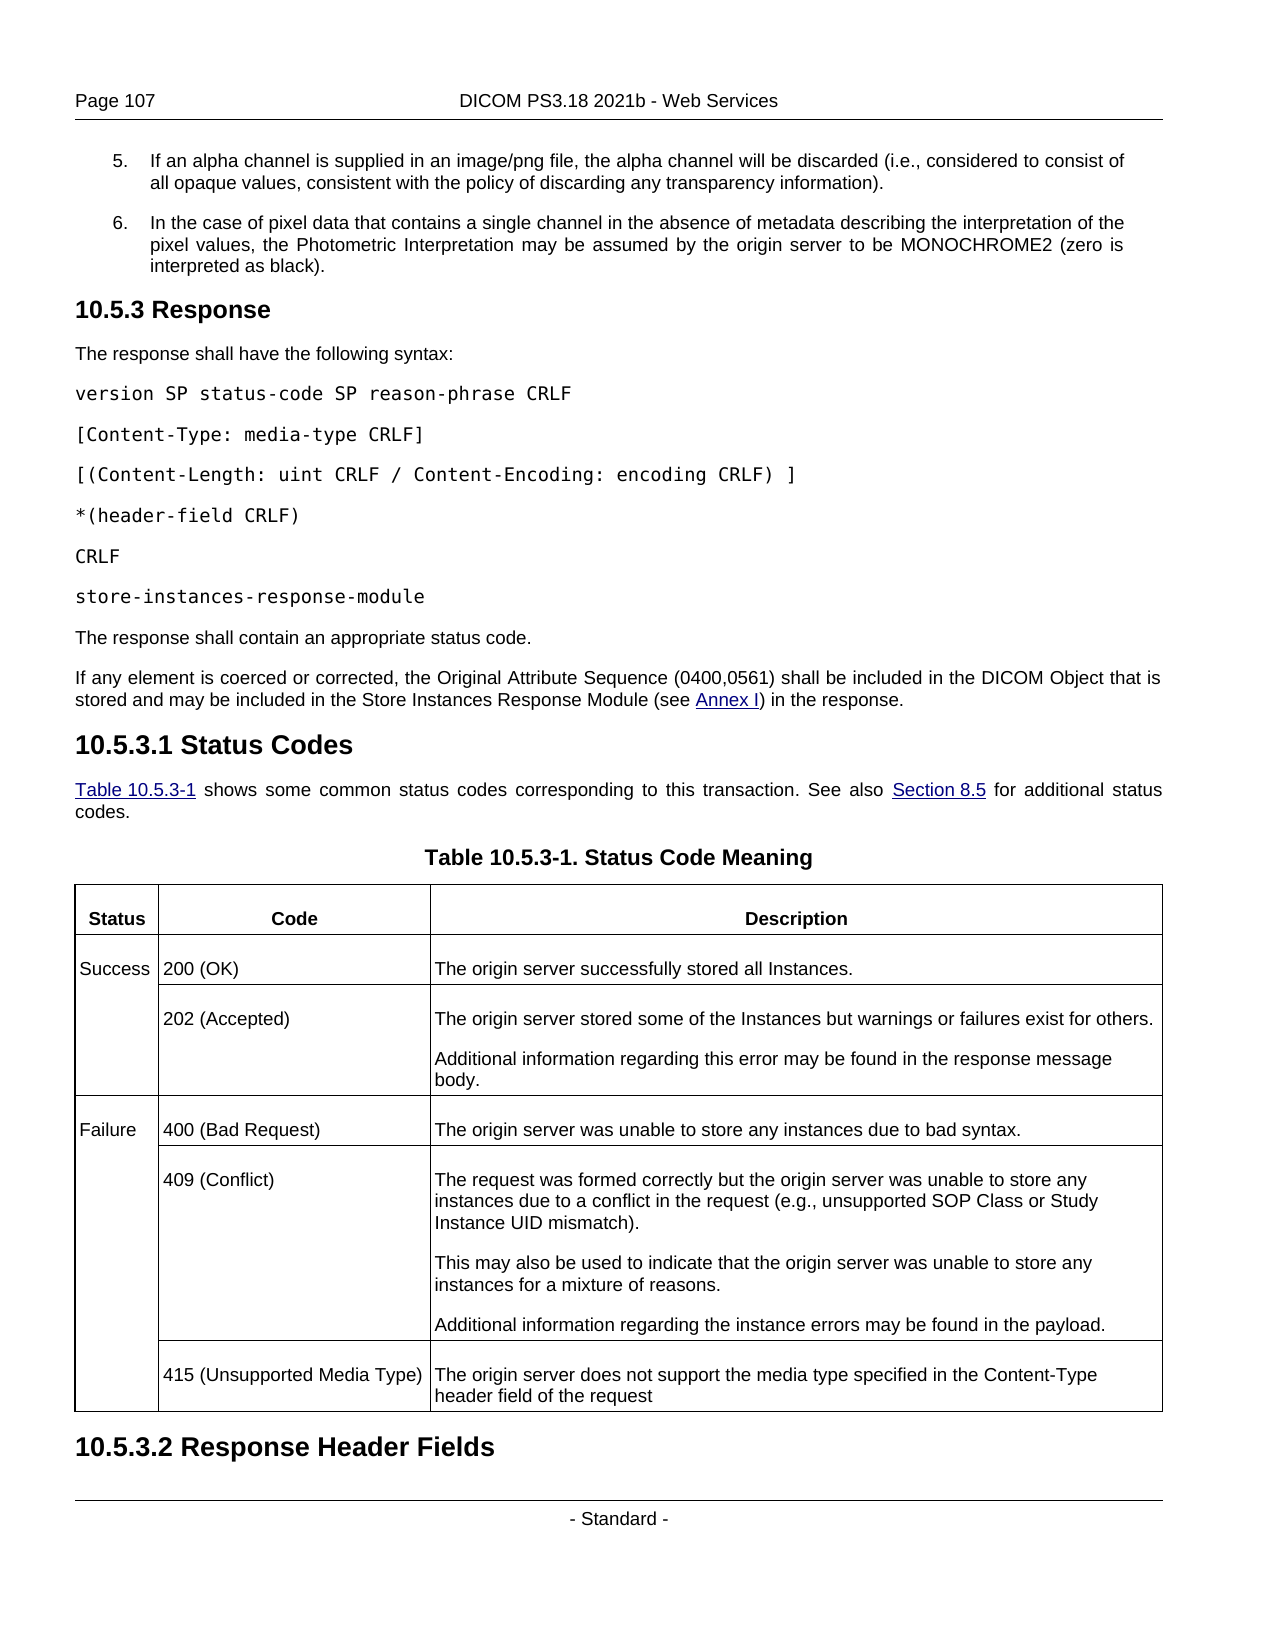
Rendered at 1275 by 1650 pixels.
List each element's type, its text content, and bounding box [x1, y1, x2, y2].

table_cell Success [76, 935, 158, 1095]
text *(header-field CRLF) [75, 505, 1162, 527]
text 6. In the case of pixel data that contains a single channel in the absence of metadata describing the interpretation of the pixel values, the Photometric Interpretation may be assumed by the origin server to be MONOCHROME2 (zero is interpreted as black). [112, 212, 1125, 277]
table_cell The origin server stored some of the Instances but warnings or failures exist for others. Additional information regarding this error may be found in the response message body. [431, 985, 1162, 1095]
table_header Description [431, 885, 1162, 934]
table_header Code [159, 885, 430, 934]
text 10.5.3 Response [75, 295, 1162, 324]
table_cell 400 (Bad Request) [159, 1096, 430, 1145]
text Table 10.5.3-1. Status Code Meaning [75, 845, 1162, 871]
text The response shall have the following syntax: [75, 343, 1162, 364]
text 10.5.3.1 Status Codes [75, 729, 1162, 760]
text version SP status-code SP reason-phrase CRLF [75, 383, 1162, 405]
text The response shall contain an appropriate status code. [75, 627, 1162, 648]
table_cell The origin server was unable to store any instances due to bad syntax. [431, 1096, 1162, 1145]
text Table 10.5.3-1 shows some common status codes corresponding to this transaction. See also Section 8.5 for additional status codes. [75, 779, 1162, 822]
text [Content-Type: media-type CRLF] [75, 424, 1162, 446]
text CRLF [75, 546, 1162, 567]
table_cell 202 (Accepted) [159, 985, 430, 1095]
table_header Status [76, 885, 158, 934]
table_cell 415 (Unsupported Media Type) [159, 1341, 430, 1411]
table_cell The origin server successfully stored all Instances. [431, 935, 1162, 983]
text 10.5.3.2 Response Header Fields [75, 1431, 1162, 1462]
text [(Content-Length: uint CRLF / Content-Encoding: encoding CRLF) ] [75, 464, 1162, 486]
text store-instances-response-module [75, 586, 1162, 608]
table_cell 200 (OK) [159, 935, 430, 983]
text 5. If an alpha channel is supplied in an image/png file, the alpha channel will be discarded (i.e., considered to consist of all opaque values, consistent with the policy of discarding any transparency information). [112, 150, 1125, 193]
table_cell Failure [76, 1096, 158, 1411]
table_cell The request was formed correctly but the origin server was unable to store any instances due to a conflict in the request (e.g., unsupported SOP Class or Study Instance UID mismatch). This may also be used to indicate that the origin server was unable to store any instances for a mixture of reasons. Additional information regarding the instance errors may be found in the payload. [431, 1146, 1162, 1340]
table_cell The origin server does not support the media type specified in the Content-Type header field of the request [431, 1341, 1162, 1411]
text If any element is coerced or corrected, the Original Attribute Sequence (0400,0561) shall be included in the DICOM Object that is stored and may be included in the Store Instances Response Module (see Annex I) in the response. [75, 667, 1162, 710]
table_cell 409 (Conflict) [159, 1146, 430, 1340]
